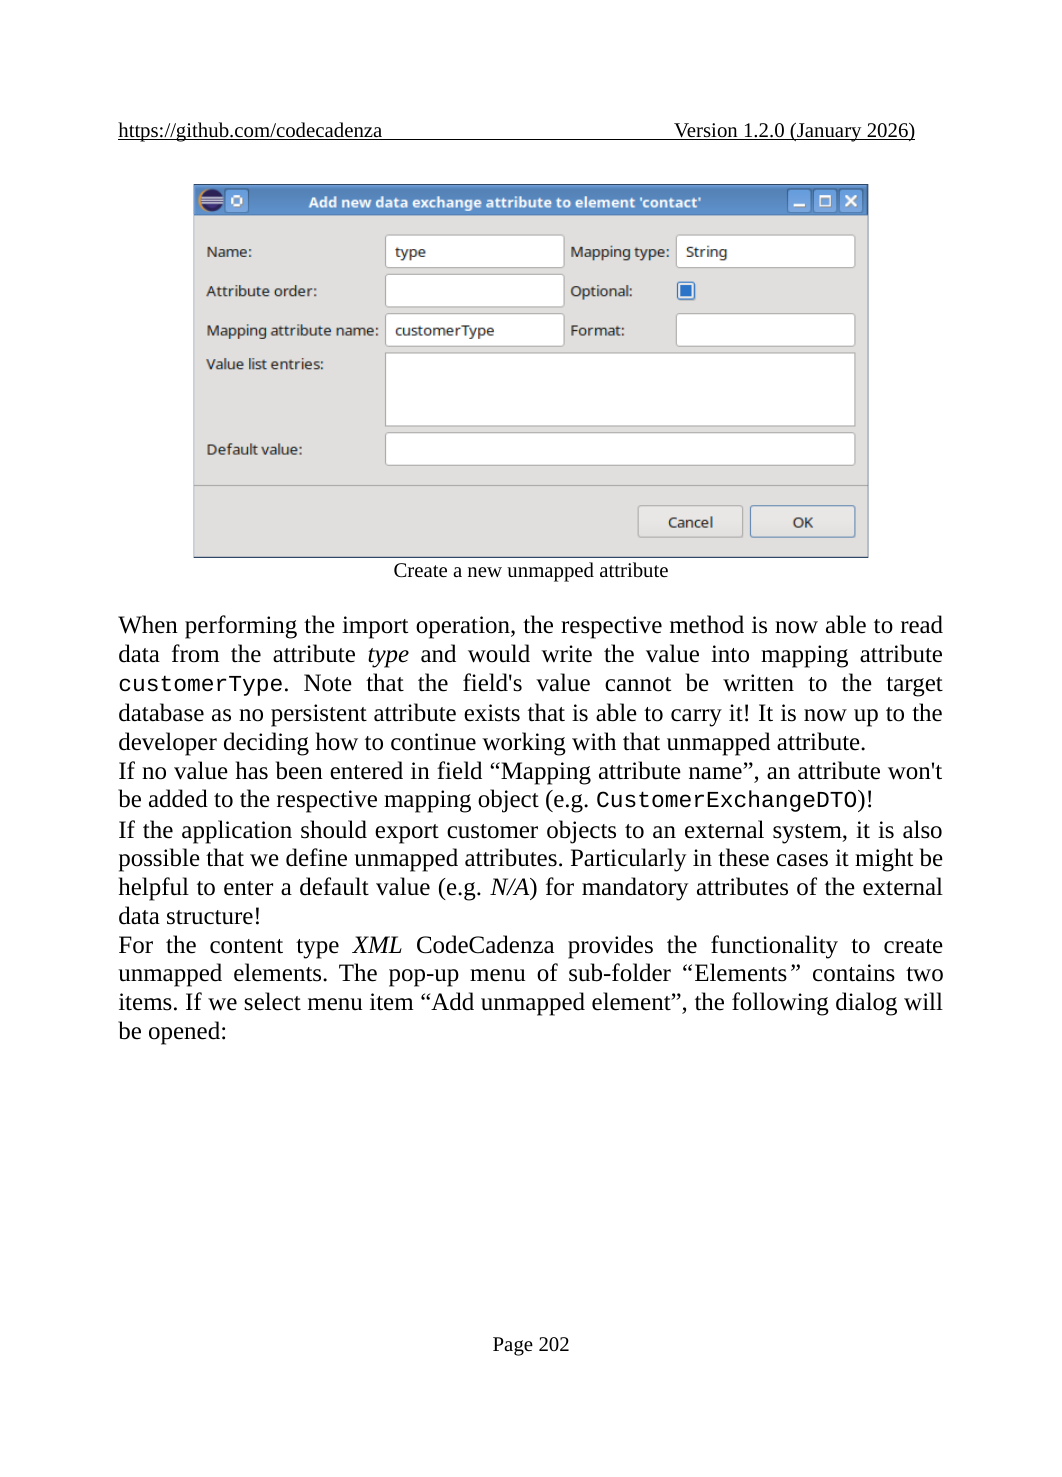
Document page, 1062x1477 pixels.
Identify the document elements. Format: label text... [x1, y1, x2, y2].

text For the content type XML CodeCadenza provides the functionality to create unmapped elements. The pop-up menu of sub-folder “Elements” contains two items. If we select menu item “Add unmapped element”, the following dialog will be opened: [118, 930, 944, 1045]
text If the application should export customer objects to an external system, it is also possible that we define unmapped attributes. Particularly in these cases it might be helpful to enter a default value (e.g. N/A) for mandatory attributes of the external data structure! [118, 815, 944, 930]
text When performing the import operation, the respective method is now able to read data from the attribute type and would write the value into mapping attribute customerType. Note that the field's value cannot be written to the target database as no persistent attribute exists that is able to carry it! It is now up to the developer deciding how to continue working with that unmapped attribute. [118, 611, 944, 756]
text Create a new unmapped attribute [193, 558, 868, 582]
text If no value has been entered in field “Mapping attribute name”, an attribute won't be added to the respective mapping object (e.g. CustomerExchangeDTO)! [118, 756, 944, 815]
picture [193, 184, 869, 558]
